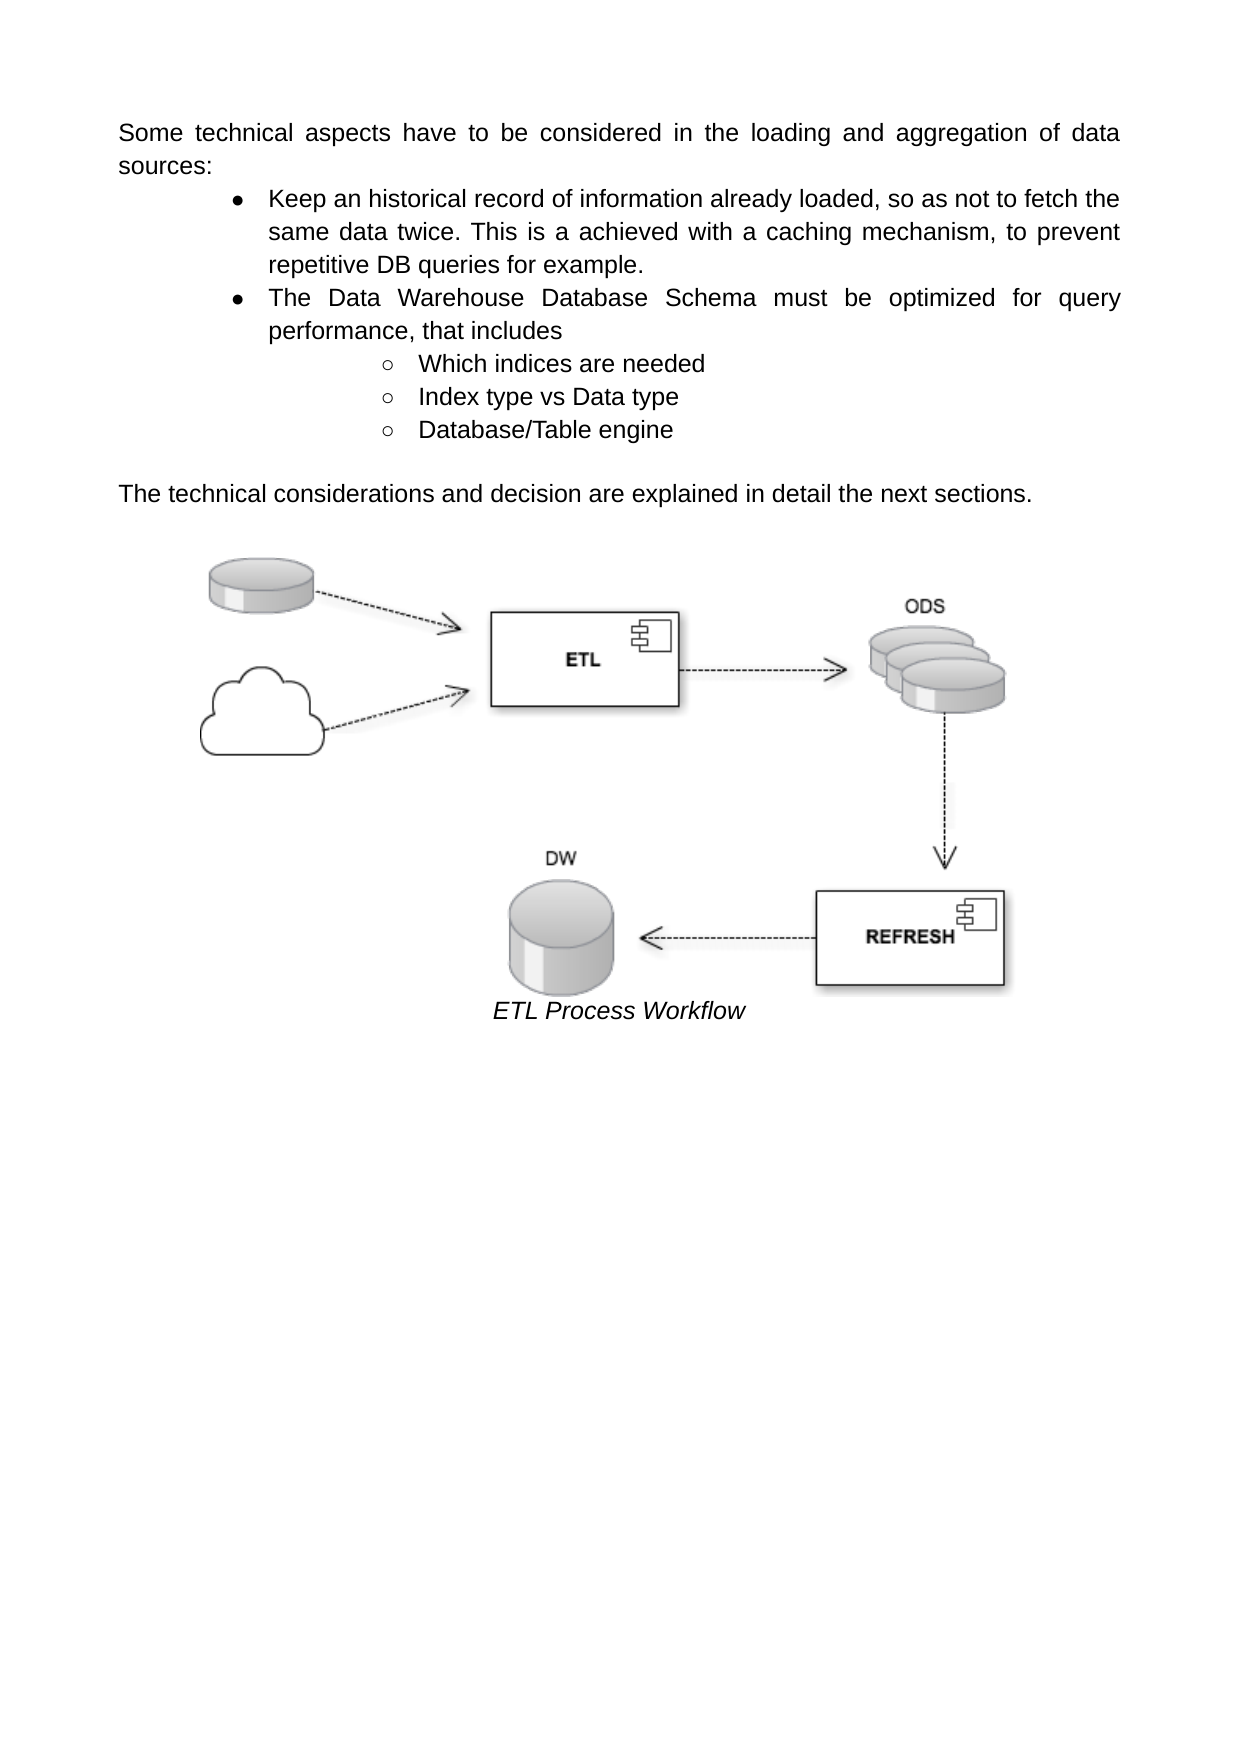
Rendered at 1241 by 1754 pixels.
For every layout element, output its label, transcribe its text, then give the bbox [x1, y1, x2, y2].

list Index type vs Data type [381, 382, 1122, 411]
list Which indices are needed [381, 349, 1122, 378]
list The Data Warehouse Database Schema must be optimized for query performance, that includes [231, 283, 1122, 345]
text Some technical aspects have to be considered in the loading and aggregation of data sources: [118, 118, 1122, 180]
list Database/Table engine [381, 415, 1122, 444]
picture [200, 557, 1041, 997]
text ETL Process Workflow [200, 997, 1040, 1025]
list Keep an historical record of information already loaded, so as not to fetch the same data twice. This is a achieved with a caching mechanism, to prevent repetitive DB queries for example. [231, 184, 1122, 279]
text The technical considerations and decision are explained in detail the next sections. [118, 478, 1122, 507]
